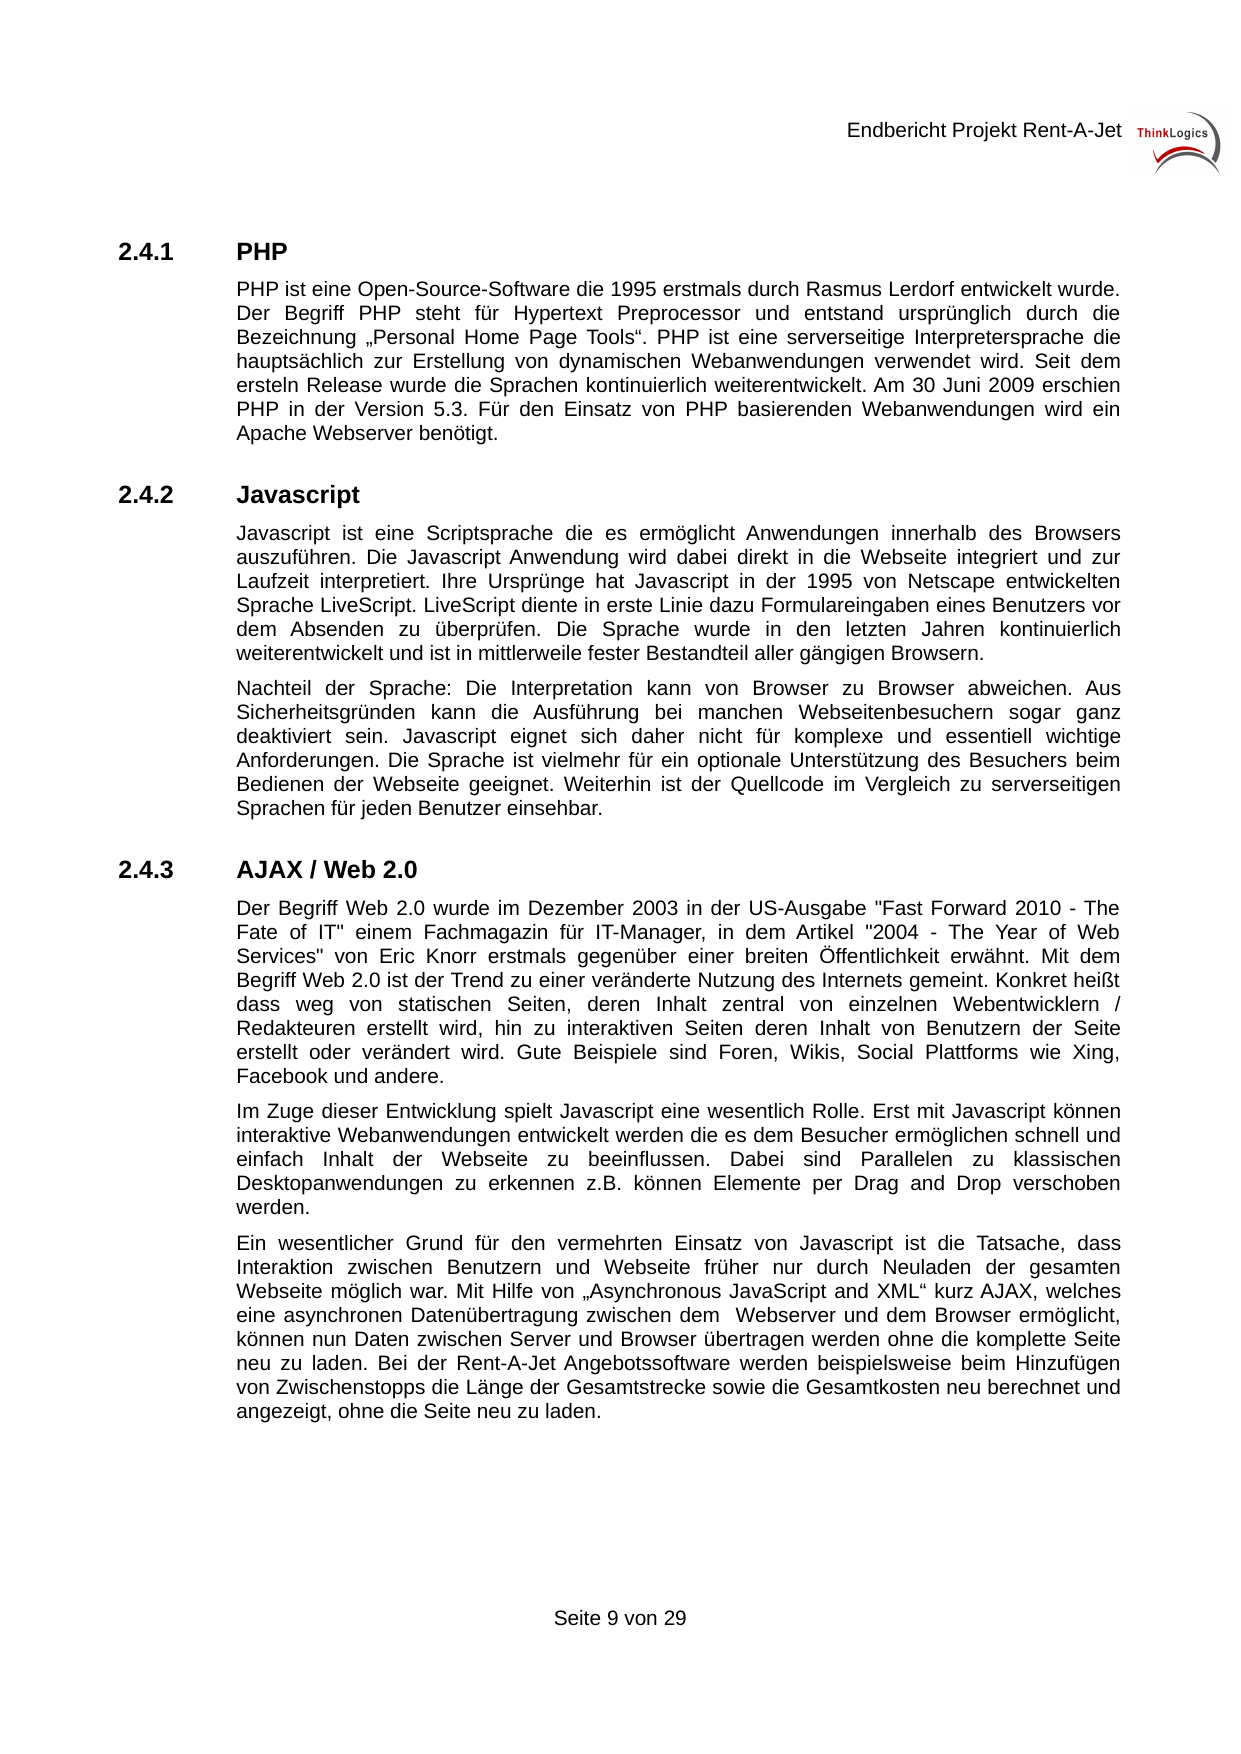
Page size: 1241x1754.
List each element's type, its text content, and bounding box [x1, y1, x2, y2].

subtitle AJAX / Web 2.0 [118, 855, 1122, 884]
text Der Begriff Web 2.0 wurde im Dezember 2003 in der US-Ausgabe "Fast Forward 2010 - The Fate of IT" einem Fachmagazin für IT-Manager, in dem Artikel "2004 - The Year of Web Services" von Eric Knorr erstmals gegenüber einer breiten Öffentlichkeit erwähnt. Mit dem Begriff Web 2.0 ist der Trend zu einer veränderte Nutzung des Internets gemeint. Konkret heißt dass weg von statischen Seiten, deren Inhalt zentral von einzelnen Webentwicklern / Redakteuren erstellt wird, hin zu interaktiven Seiten deren Inhalt von Benutzern der Seite erstellt oder verändert wird. Gute Beispiele sind Foren, Wikis, Social Plattforms wie Xing, Facebook und andere. [236, 896, 1122, 1087]
picture [1130, 107, 1230, 178]
text Javascript ist eine Scriptsprache die es ermöglicht Anwendungen innerhalb des Browsers auszuführen. Die Javascript Anwendung wird dabei direkt in die Webseite integriert und zur Laufzeit interpretiert. Ihre Ursprünge hat Javascript in der 1995 von Netscape entwickelten Sprache LiveScript. LiveScript diente in erste Linie dazu Formulareingaben eines Benutzers vor dem Absenden zu überprüfen. Die Sprache wurde in den letzten Jahren kontinuierlich weiterentwickelt und ist in mittlerweile fester Bestandteil aller gängigen Browsern. [236, 521, 1122, 664]
text Ein wesentlicher Grund für den vermehrten Einsatz von Javascript ist die Tatsache, dass Interaktion zwischen Benutzern und Webseite früher nur durch Neuladen der gesamten Webseite möglich war. Mit Hilfe von „Asynchronous JavaScript and XML“ kurz AJAX, welches eine asynchronen Datenübertragung zwischen dem Webserver und dem Browser ermöglicht, können nun Daten zwischen Server und Browser übertragen werden ohne die komplette Seite neu zu laden. Bei der Rent-A-Jet Angebotssoftware werden beispielsweise beim Hinzufügen von Zwischenstopps die Länge der Gesamtstrecke sowie die Gesamtkosten neu berechnet und angezeigt, ohne die Seite neu zu laden. [236, 1231, 1122, 1422]
text Im Zuge dieser Entwicklung spielt Javascript eine wesentlich Rolle. Erst mit Javascript können interaktive Webanwendungen entwickelt werden die es dem Besucher ermöglichen schnell und einfach Inhalt der Webseite zu beeinflussen. Dabei sind Parallelen zu klassischen Desktopanwendungen zu erkennen z.B. können Elemente per Drag and Drop verschoben werden. [236, 1099, 1122, 1219]
text Nachteil der Sprache: Die Interpretation kann von Browser zu Browser abweichen. Aus Sicherheitsgründen kann die Ausführung bei manchen Webseitenbesuchern sogar ganz deaktiviert sein. Javascript eignet sich daher nicht für komplexe und essentiell wichtige Anforderungen. Die Sprache ist vielmehr für ein optionale Unterstützung des Besuchers beim Bedienen der Webseite geeignet. Weiterhin ist der Quellcode im Vergleich zu serverseitigen Sprachen für jeden Benutzer einsehbar. [236, 676, 1122, 820]
subtitle PHP [118, 236, 1122, 265]
subtitle Javascript [118, 480, 1122, 509]
text PHP ist eine Open-Source-Software die 1995 erstmals durch Rasmus Lerdorf entwickelt wurde. Der Begriff PHP steht für Hypertext Preprocessor und entstand ursprünglich durch die Bezeichnung „Personal Home Page Tools“. PHP ist eine serverseitige Interpretersprache die hauptsächlich zur Erstellung von dynamischen Webanwendungen verwendet wird. Seit dem ersteln Release wurde die Sprachen kontinuierlich weiterentwickelt. Am 30 Juni 2009 erschien PHP in der Version 5.3. Für den Einsatz von PHP basierenden Webanwendungen wird ein Apache Webserver benötigt. [236, 277, 1122, 445]
